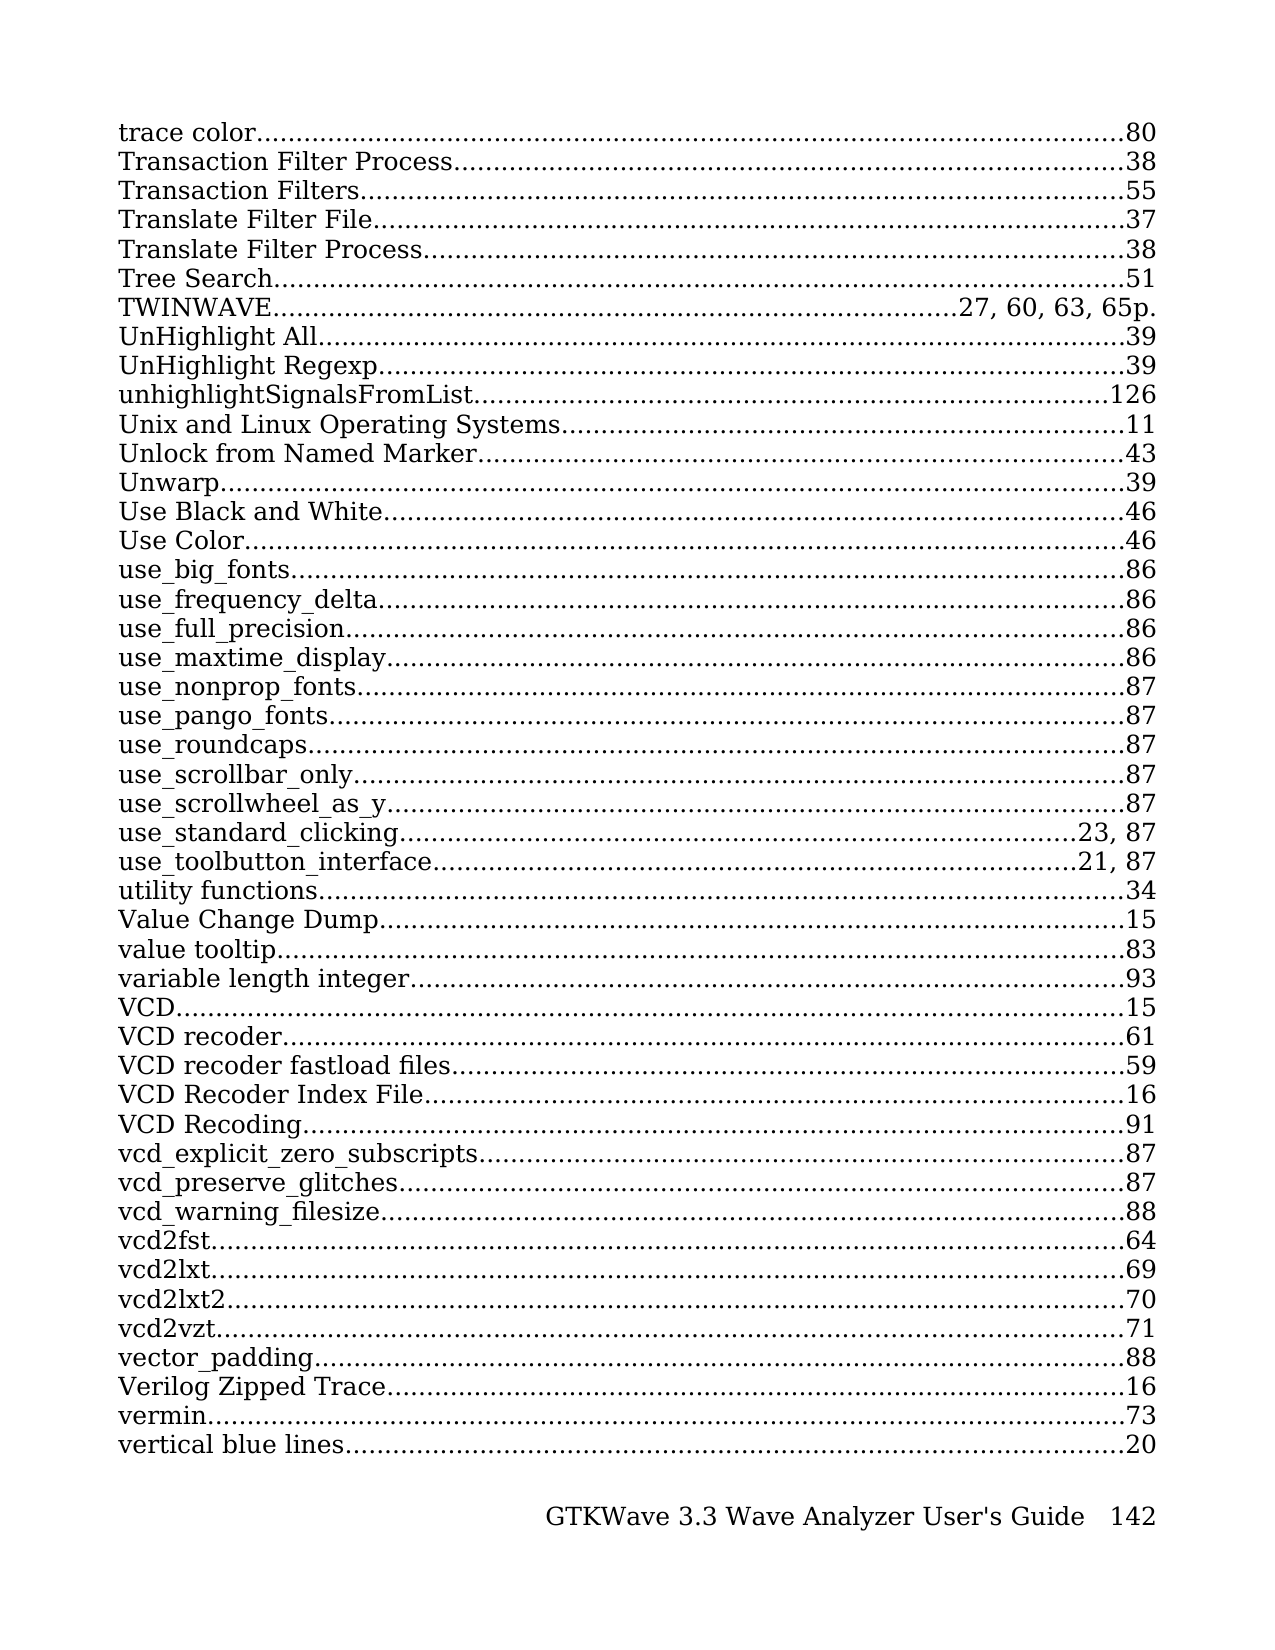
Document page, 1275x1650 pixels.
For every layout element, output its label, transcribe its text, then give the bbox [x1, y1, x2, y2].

text Transaction Filters 55 [118, 176, 1157, 206]
text use_scrollwheel_as_y 87 [118, 789, 1157, 818]
text vcd2lxt 69 [118, 1256, 1157, 1285]
text vcd2vzt 71 [118, 1314, 1157, 1343]
text VCD recoder 61 [118, 1022, 1157, 1051]
text vermin 73 [118, 1401, 1157, 1431]
text use_roundcaps 87 [118, 731, 1157, 760]
text variable length integer 93 [118, 964, 1157, 993]
text trace color 80 [118, 118, 1157, 147]
text Translate Filter File 37 [118, 206, 1157, 235]
text use_full_precision 86 [118, 614, 1157, 643]
text use_big_fonts 86 [118, 556, 1157, 585]
text use_maxtime_display 86 [118, 643, 1157, 672]
text use_frequency_delta 86 [118, 585, 1157, 614]
text VCD 15 [118, 993, 1157, 1022]
text vcd_warning_filesize 88 [118, 1197, 1157, 1226]
text vcd2lxt2 70 [118, 1285, 1157, 1314]
text Use Color 46 [118, 526, 1157, 556]
text TWINWAVE 27, 60, 63, 65p. [118, 293, 1157, 322]
text value tooltip 83 [118, 935, 1157, 964]
text VCD Recoding 91 [118, 1110, 1157, 1139]
text use_pango_fonts 87 [118, 701, 1157, 731]
text Unix and Linux Operating Systems 11 [118, 410, 1157, 439]
text Unwarp 39 [118, 468, 1157, 497]
text VCD Recoder Index File 16 [118, 1081, 1157, 1110]
text use_standard_clicking 23, 87 [118, 818, 1157, 847]
text UnHighlight All 39 [118, 322, 1157, 351]
text use_scrollbar_only 87 [118, 760, 1157, 789]
text vertical blue lines 20 [118, 1431, 1157, 1460]
text vcd_preserve_glitches 87 [118, 1168, 1157, 1197]
text Unlock from Named Marker 43 [118, 439, 1157, 468]
text Tree Search 51 [118, 264, 1157, 293]
text use_toolbutton_interface 21, 87 [118, 847, 1157, 876]
text vcd2fst 64 [118, 1226, 1157, 1256]
text Translate Filter Process 38 [118, 235, 1157, 264]
text vector_padding 88 [118, 1343, 1157, 1372]
text Verilog Zipped Trace 16 [118, 1372, 1157, 1401]
text use_nonprop_fonts 87 [118, 672, 1157, 701]
text utility functions 34 [118, 876, 1157, 906]
text VCD recoder fastload files 59 [118, 1051, 1157, 1081]
text Value Change Dump 15 [118, 906, 1157, 935]
text Use Black and White 46 [118, 497, 1157, 526]
text unhighlightSignalsFromList 126 [118, 381, 1157, 410]
text UnHighlight Regexp 39 [118, 351, 1157, 381]
text vcd_explicit_zero_subscripts 87 [118, 1139, 1157, 1168]
text Transaction Filter Process 38 [118, 147, 1157, 176]
